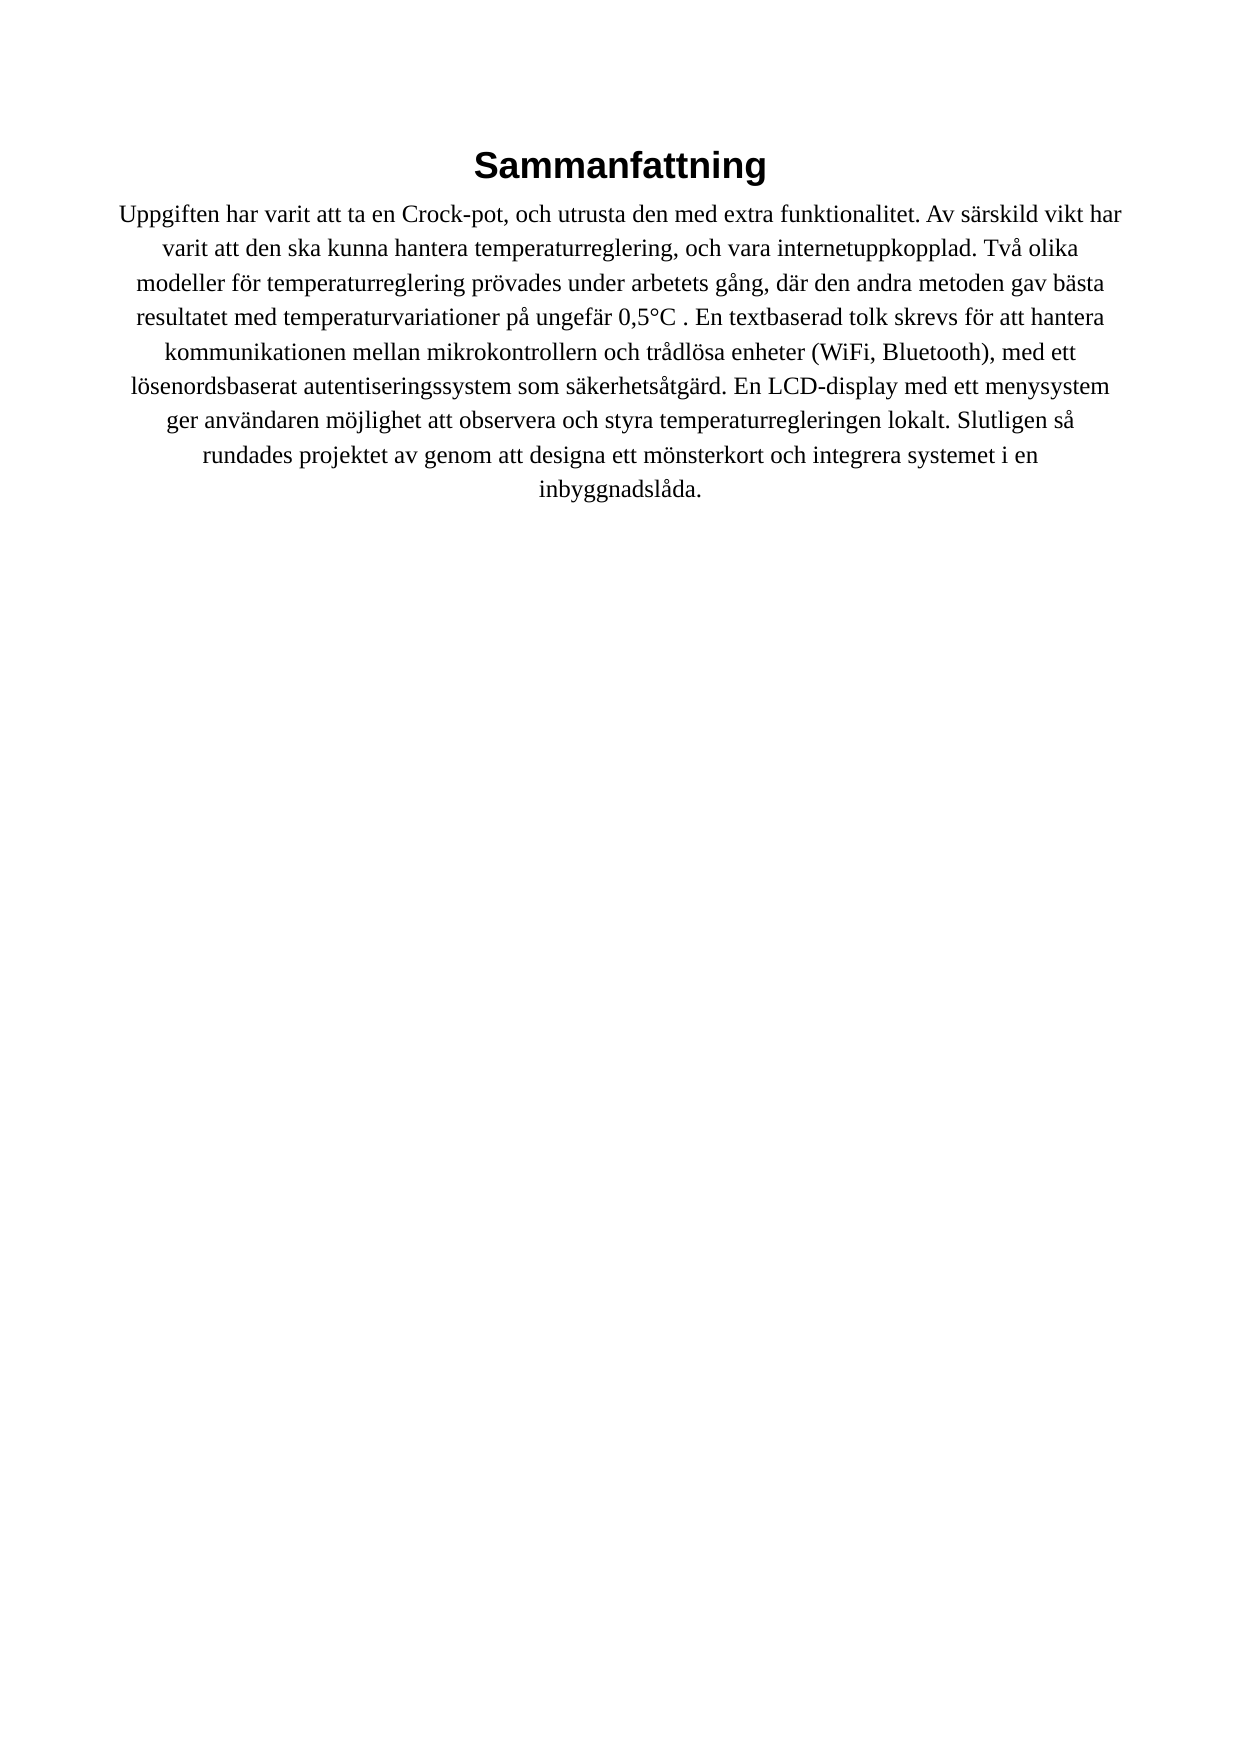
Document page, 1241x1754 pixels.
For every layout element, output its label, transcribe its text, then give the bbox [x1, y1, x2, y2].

text Uppgiften har varit att ta en Crock-pot, och utrusta den med extra funktionalitet. Av särskild vikt har varit att den ska kunna hantera temperaturreglering, och vara internetuppkopplad. Två olika modeller för temperaturreglering prövades under arbetets gång, där den andra metoden gav bästa resultatet med temperaturvariationer på ungefär 0,5°C . En textbaserad tolk skrevs för att hantera kommunikationen mellan mikrokontrollern och trådlösa enheter (WiFi, Bluetooth), med ett lösenordsbaserat autentiseringssystem som säkerhetsåtgärd. En LCD-display med ett menysystem ger användaren möjlighet att observera och styra temperaturregleringen lokalt. Slutligen så rundades projektet av genom att designa ett mönsterkort och integrera systemet i en inbyggnadslåda. [118, 199, 1122, 503]
subtitle Sammanfattning [118, 143, 1122, 186]
